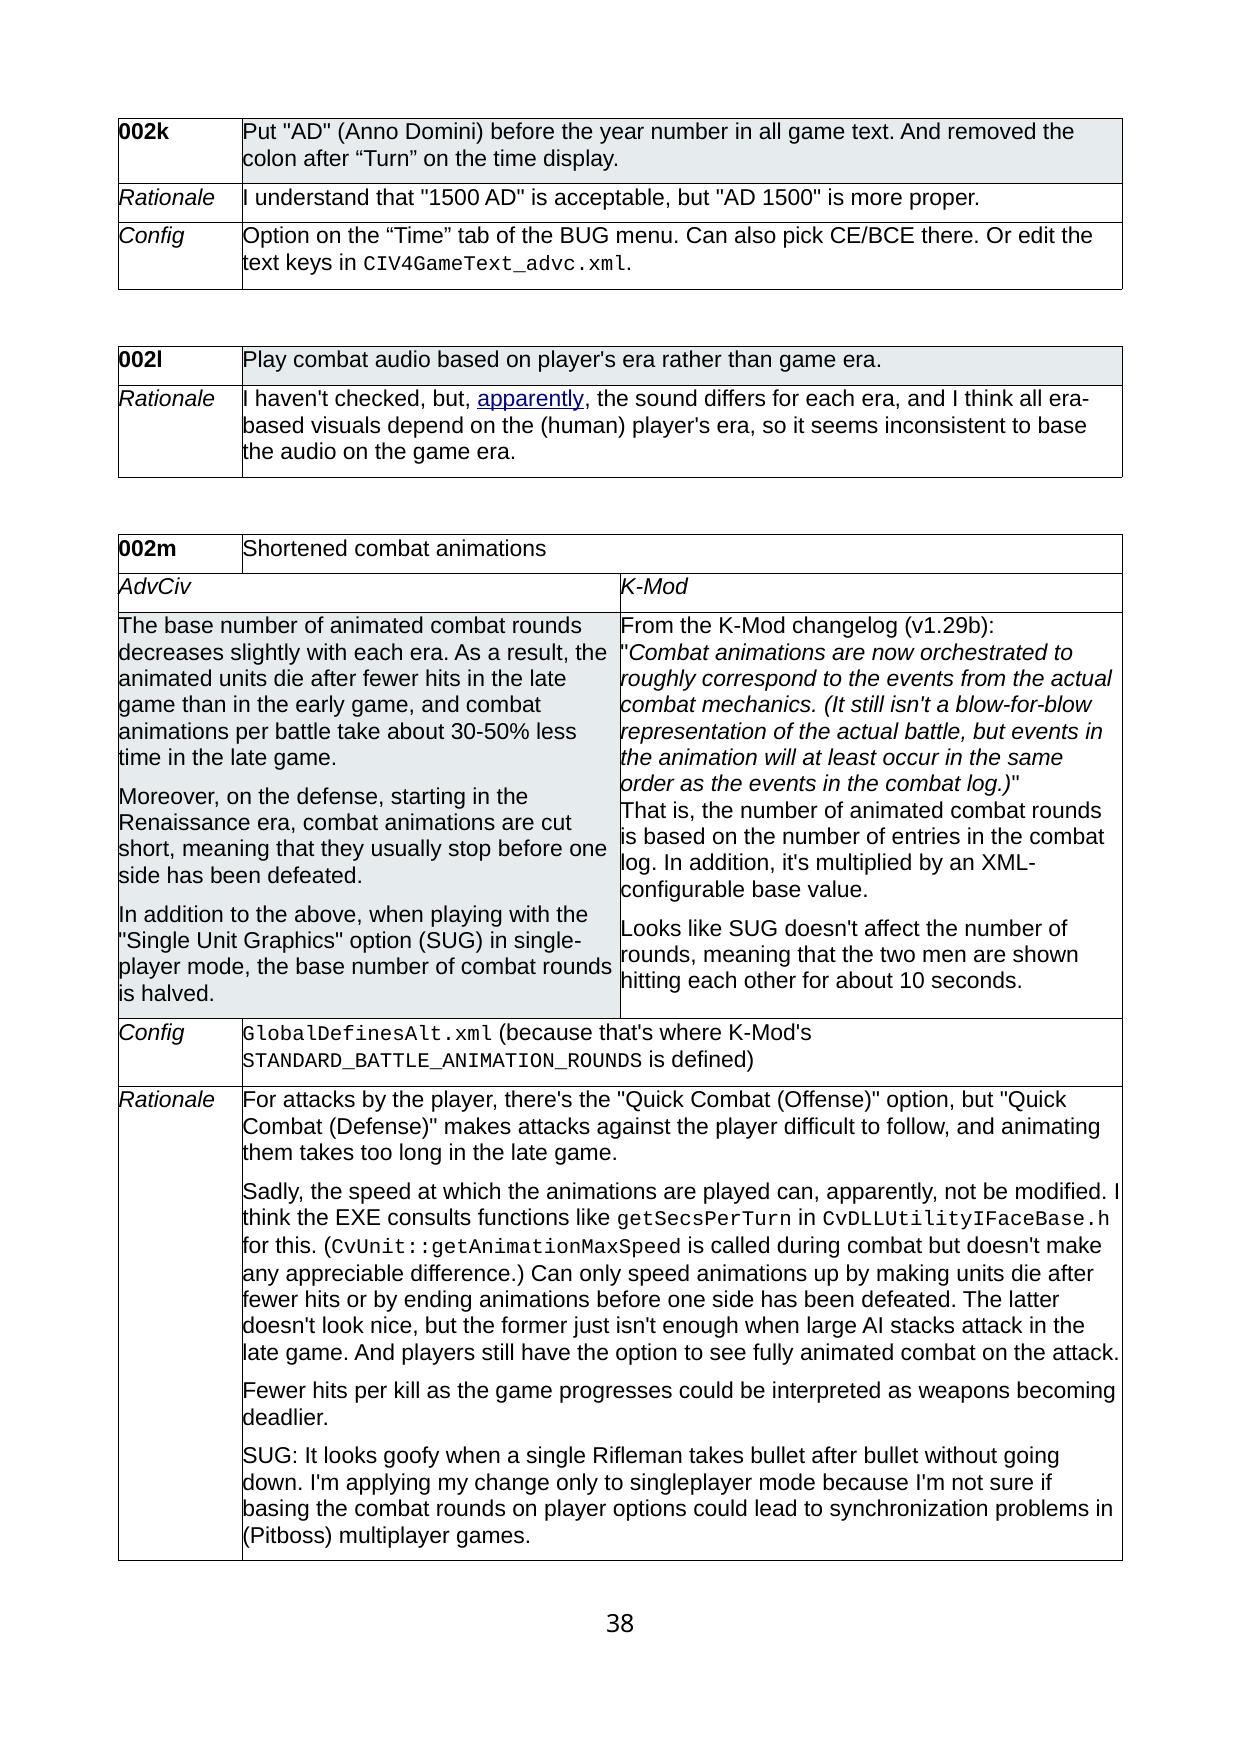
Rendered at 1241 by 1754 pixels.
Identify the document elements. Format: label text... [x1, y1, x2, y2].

table_cell For attacks by the player, there's the "Quick Combat (Offense)" option, but "Quick Combat (Defense)" makes attacks against the player difficult to follow, and animating them takes too long in the late game. Sadly, the speed at which the animations are played can, apparently, not be modified. I think the EXE consults functions like getSecsPerTurn in CvDLLUtilityIFaceBase.h for this. (CvUnit::getAnimationMaxSpeed is called during combat but doesn't make any appreciable difference.) Can only speed animations up by making units die after fewer hits or by ending animations before one side has been defeated. The latter doesn't look nice, but the former just isn't enough when large AI stacks attack in the late game. And players still have the option to see fully animated combat on the attack. Fewer hits per kill as the game progresses could be interpreted as weapons becoming deadlier. SUG: It looks goofy when a single Rifleman takes bullet after bullet without going down. I'm applying my change only to singleplayer mode because I'm not sure if basing the combat rounds on player options could lead to synchronization problems in (Pitboss) multiplayer games. [243, 1087, 1122, 1560]
table_cell Option on the “Time” tab of the BUG menu. Can also pick CE/BCE there. Or edit the text keys in CIV4GameText_advc.xml. [243, 223, 1122, 289]
table_cell Config [119, 1019, 242, 1086]
table_cell Rationale [119, 184, 242, 222]
table_cell I understand that "1500 AD" is acceptable, but "AD 1500" is more proper. [243, 184, 1122, 222]
table_cell GlobalDefinesAlt.xml (because that's where K-Mod's STANDARD_BATTLE_ANIMATION_ROUNDS is defined) [243, 1019, 1122, 1086]
table_header 002l [119, 347, 242, 385]
table_cell The base number of animated combat rounds decreases slightly with each era. As a result, the animated units die after fewer hits in the late game than in the early game, and combat animations per battle take about 30-50% less time in the late game. Moreover, on the defense, starting in the Renaissance era, combat animations are cut short, meaning that they usually stop before one side has been defeated. In addition to the above, when playing with the "Single Unit Graphics" option (SUG) in single­player mode, the base number of combat rounds is halved. [119, 613, 620, 1018]
table_cell I haven't checked, but, apparently, the sound differs for each era, and I think all era-based visuals depend on the (human) player's era, so it seems inconsistent to base the audio on the game era. [243, 386, 1122, 477]
table_cell Rationale [119, 1087, 242, 1560]
table_cell K-Mod [621, 574, 1122, 612]
table_cell AdvCiv [119, 574, 620, 612]
table_header 002k [119, 119, 242, 183]
table_header Play combat audio based on player's era rather than game era. [243, 347, 1122, 385]
table_cell From the K-Mod changelog (v1.29b): "Combat animations are now orchestrated to roughly correspond to the events from the actual combat mechanics. (It still isn't a blow-for-blow representation of the actual battle, but events in the animation will at least occur in the same order as the events in the combat log.)" That is, the number of animated combat rounds is based on the number of entries in the combat log. In addition, it's multiplied by an XML- configurable base value. Looks like SUG doesn't affect the number of rounds, meaning that the two men are shown hitting each other for about 10 seconds. [621, 613, 1122, 1018]
table_cell Config [119, 223, 242, 289]
table_header 002m [119, 535, 242, 573]
table_header Shortened combat animations [243, 535, 1122, 573]
table_cell Rationale [119, 386, 242, 477]
table_header Put "AD" (Anno Domini) before the year number in all game text. And removed the colon after “Turn” on the time display. [243, 119, 1122, 183]
